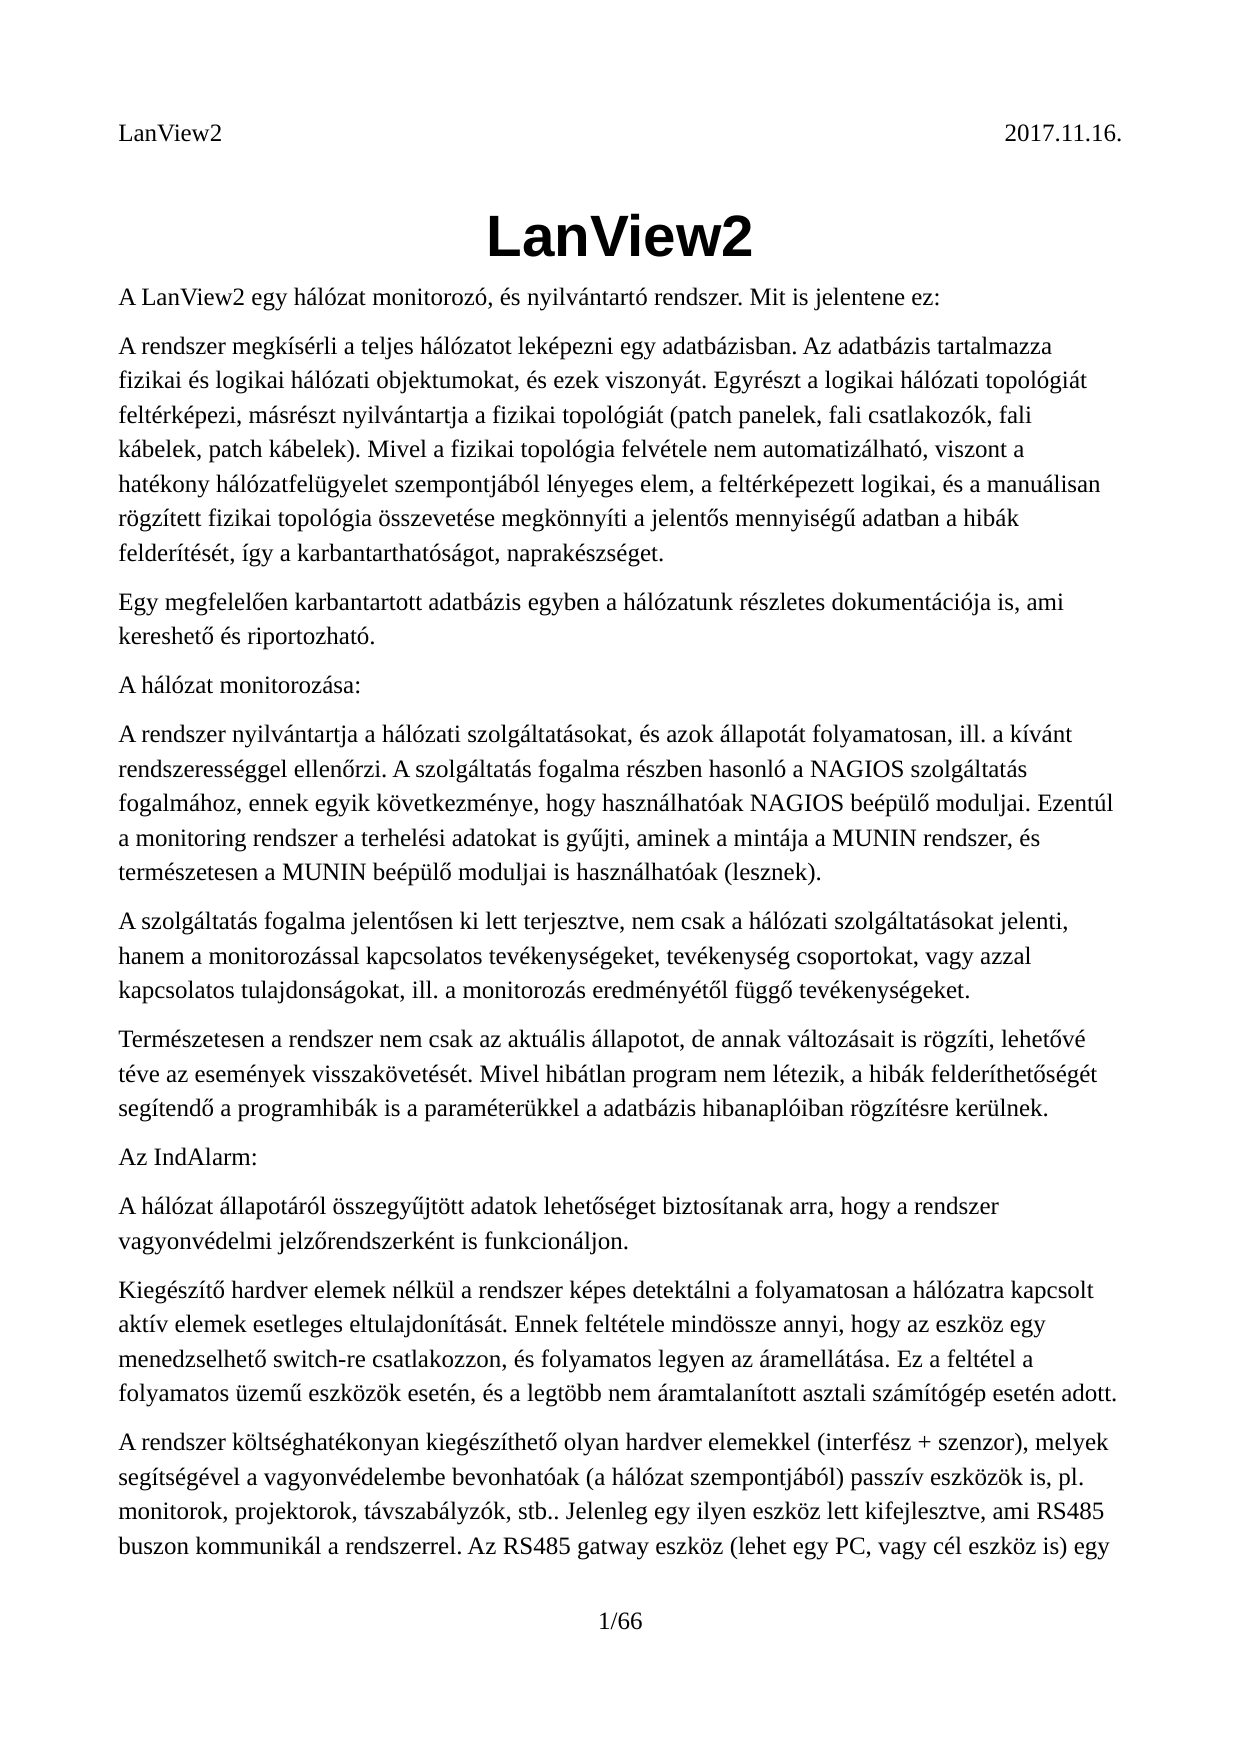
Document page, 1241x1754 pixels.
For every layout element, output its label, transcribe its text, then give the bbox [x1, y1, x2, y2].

text Természetesen a rendszer nem csak az aktuális állapotot, de annak változásait is rögzíti, lehetővé téve az események visszakövetését. Mivel hibátlan program nem létezik, a hibák felderíthetőségét segítendő a programhibák is a paraméterükkel a adatbázis hibanaplóiban rögzítésre kerülnek. [118, 1024, 1122, 1122]
text A hálózat monitorozása: [118, 670, 1122, 699]
text A rendszer megkísérli a teljes hálózatot leképezni egy adatbázisban. Az adatbázis tartalmazza fizikai és logikai hálózati objektumokat, és ezek viszonyát. Egyrészt a logikai hálózati topológiát feltérképezi, másrészt nyilvántartja a fizikai topológiát (patch panelek, fali csatlakozók, fali kábelek, patch kábelek). Mivel a fizikai topológia felvétele nem automatizálható, viszont a hatékony hálózatfelügyelet szempontjából lényeges elem, a feltérképezett logikai, és a manuálisan rögzített fizikai topológia összevetése megkönnyíti a jelentős mennyiségű adatban a hibák felderítését, így a karbantarthatóságot, naprakészséget. [118, 331, 1122, 566]
text Az IndAlarm: [118, 1142, 1122, 1171]
text A hálózat állapotáról összegyűjtött adatok lehetőséget biztosítanak arra, hogy a rendszer vagyonvédelmi jelzőrendszerként is funkcionáljon. [118, 1191, 1122, 1254]
text A rendszer költséghatékonyan kiegészíthető olyan hardver elemekkel (interfész + szenzor), melyek segítségével a vagyonvédelembe bevonhatóak (a hálózat szempontjából) passzív eszközök is, pl. monitorok, projektorok, távszabályzók, stb.. Jelenleg egy ilyen eszköz lett kifejlesztve, ami RS485 buszon kommunikál a rendszerrel. Az RS485 gatway eszköz (lehet egy PC, vagy cél eszköz is) egy [118, 1427, 1122, 1559]
text A rendszer nyilvántartja a hálózati szolgáltatásokat, és azok állapotát folyamatosan, ill. a kívánt rendszerességgel ellenőrzi. A szolgáltatás fogalma részben hasonló a NAGIOS szolgáltatás fogalmához, ennek egyik következménye, hogy használhatóak NAGIOS beépülő moduljai. Ezentúl a monitoring rendszer a terhelési adatokat is gyűjti, aminek a mintája a MUNIN rendszer, és természetesen a MUNIN beépülő moduljai is használhatóak (lesznek). [118, 719, 1122, 886]
text Kiegészítő hardver elemek nélkül a rendszer képes detektálni a folyamatosan a hálózatra kapcsolt aktív elemek esetleges eltulajdonítását. Ennek feltétele mindössze annyi, hogy az eszköz egy menedzselhető switch-re csatlakozzon, és folyamatos legyen az áramellátása. Ez a feltétel a folyamatos üzemű eszközök esetén, és a legtöbb nem áramtalanított asztali számítógép esetén adott. [118, 1275, 1122, 1407]
title LanView2 [118, 202, 1122, 269]
text Egy megfelelően karbantartott adatbázis egyben a hálózatunk részletes dokumentációja is, ami kereshető és riportozható. [118, 587, 1122, 650]
text A LanView2 egy hálózat monitorozó, és nyilvántartó rendszer. Mit is jelentene ez: [118, 282, 1122, 310]
text A szolgáltatás fogalma jelentősen ki lett terjesztve, nem csak a hálózati szolgáltatásokat jelenti, hanem a monitorozással kapcsolatos tevékenységeket, tevékenység csoportokat, vagy azzal kapcsolatos tulajdonságokat, ill. a monitorozás eredményétől függő tevékenységeket. [118, 906, 1122, 1004]
